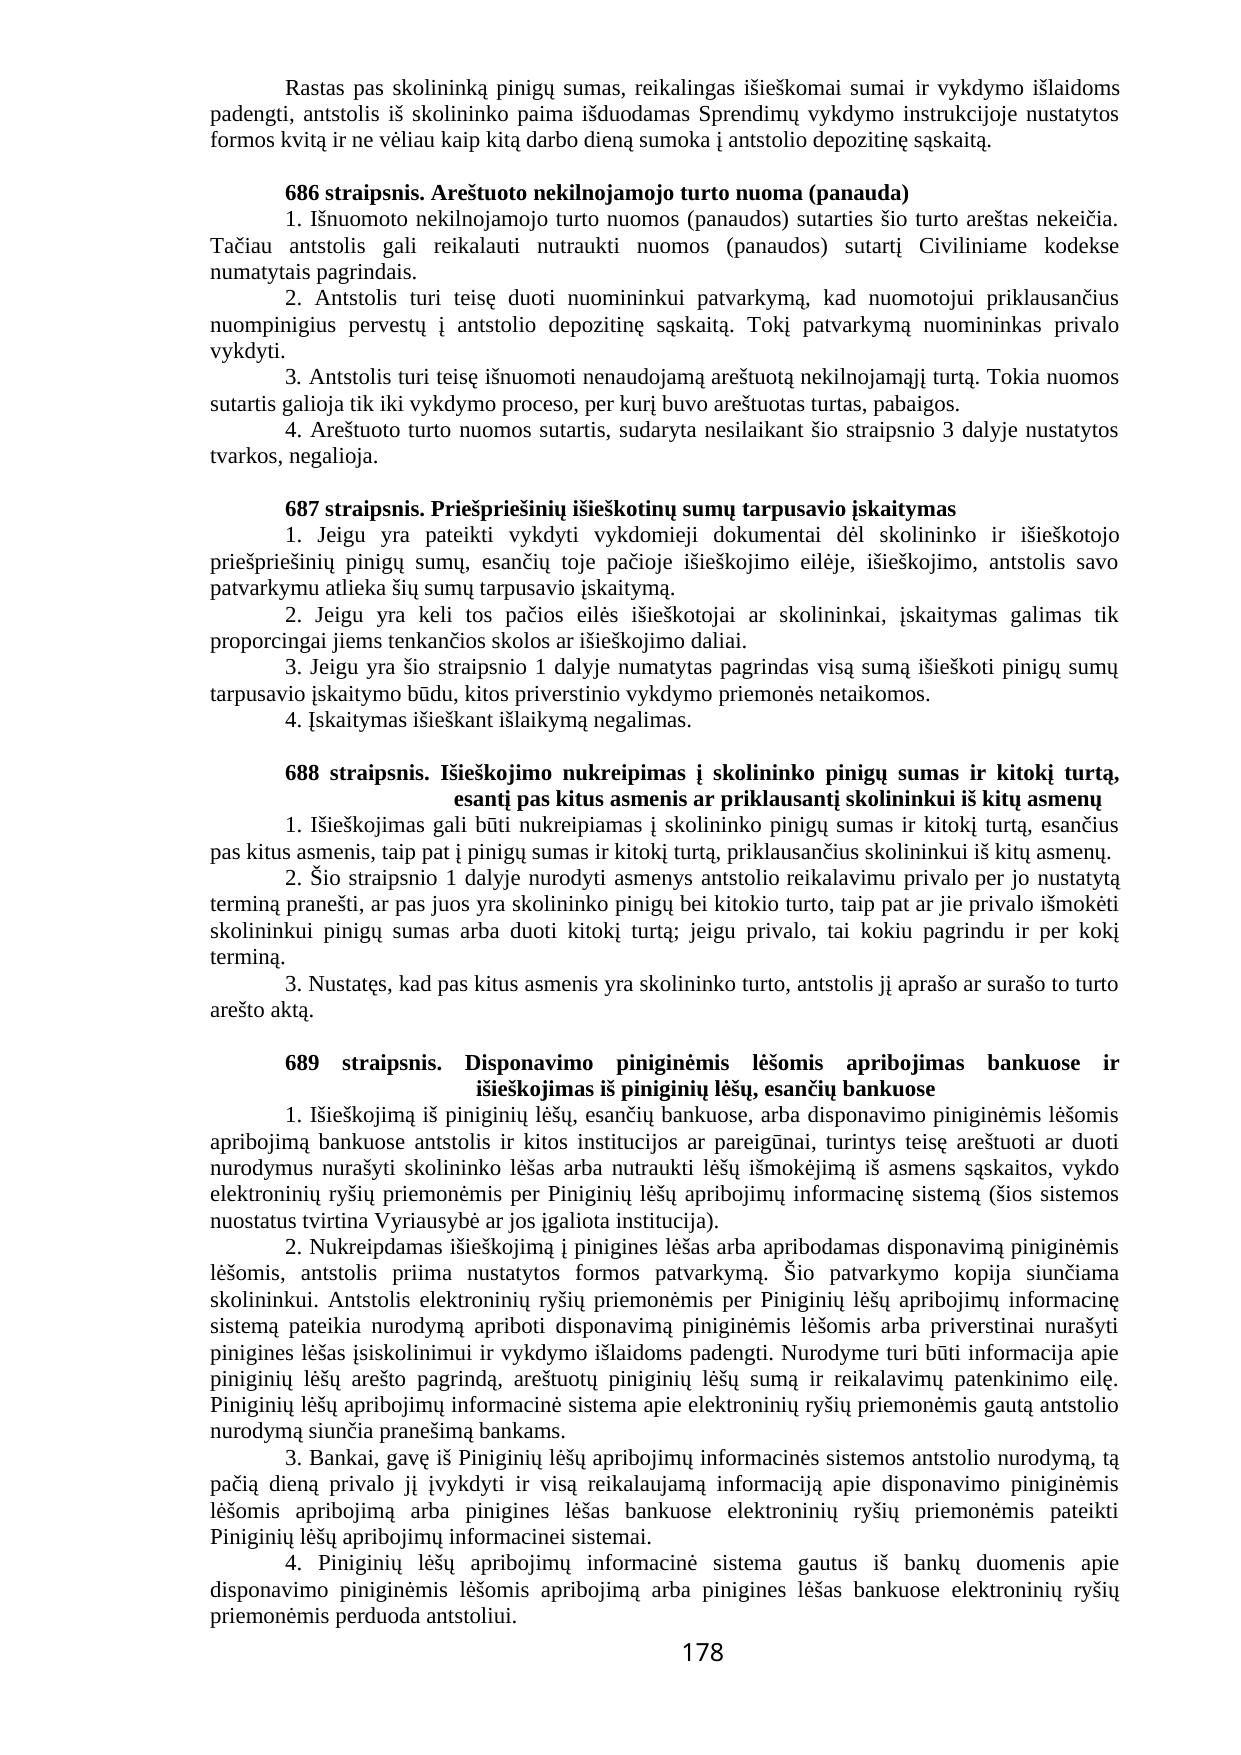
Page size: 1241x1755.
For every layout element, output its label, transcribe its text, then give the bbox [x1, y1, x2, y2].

text 1. Išieškojimas gali būti nukreipiamas į skolininko pinigų sumas ir kitokį turtą, esančius pas kitus asmenis, taip pat į pinigų sumas ir kitokį turtą, priklausančius skolininkui iš kitų asmenų. [210, 811, 1120, 864]
text 3. Nustatęs, kad pas kitus asmenis yra skolininko turto, antstolis jį aprašo ar surašo to turto arešto aktą. [210, 969, 1120, 1022]
text 688 straipsnis. Išieškojimo nukreipimas į skolininko pinigų sumas ir kitokį turtą, esantį pas kitus asmenis ar priklausantį skolininkui iš kitų asmenų [285, 759, 1120, 811]
text 687 straipsnis. Priešpriešinių išieškotinų sumų tarpusavio įskaitymas [210, 495, 1120, 522]
text 2. Nukreipdamas išieškojimą į pinigines lėšas arba apribodamas disponavimą piniginėmis lėšomis, antstolis priima nustatytos formos patvarkymą. Šio patvarkymo kopija siunčiama skolininkui. Antstolis elektroninių ryšių priemonėmis per Piniginių lėšų apribojimų informacinę sistemą pateikia nurodymą apriboti disponavimą piniginėmis lėšomis arba priverstinai nurašyti pinigines lėšas įsiskolinimui ir vykdymo išlaidoms padengti. Nurodyme turi būti informacija apie piniginių lėšų arešto pagrindą, areštuotų piniginių lėšų sumą ir reikalavimų patenkinimo eilę. Piniginių lėšų apribojimų informacinė sistema apie elektroninių ryšių priemonėmis gautą antstolio nurodymą siunčia pranešimą bankams. [210, 1233, 1120, 1444]
text 1. Išieškojimą iš piniginių lėšų, esančių bankuose, arba disponavimo piniginėmis lėšomis apribojimą bankuose antstolis ir kitos institucijos ar pareigūnai, turintys teisę areštuoti ar duoti nurodymus nurašyti skolininko lėšas arba nutraukti lėšų išmokėjimą iš asmens sąskaitos, vykdo elektroninių ryšių priemonėmis per Piniginių lėšų apribojimų informacinę sistemą (šios sistemos nuostatus tvirtina Vyriausybė ar jos įgaliota institucija). [210, 1101, 1120, 1233]
text 4. Areštuoto turto nuomos sutartis, sudaryta nesilaikant šio straipsnio 3 dalyje nustatytos tvarkos, negalioja. [210, 416, 1120, 469]
text 3. Antstolis turi teisę išnuomoti nenaudojamą areštuotą nekilnojamąjį turtą. Tokia nuomos sutartis galioja tik iki vykdymo proceso, per kurį buvo areštuotas turtas, pabaigos. [210, 363, 1120, 416]
text Rastas pas skolininką pinigų sumas, reikalingas išieškomai sumai ir vykdymo išlaidoms padengti, antstolis iš skolininko paima išduodamas Sprendimų vykdymo instrukcijoje nustatytos formos kvitą ir ne vėliau kaip kitą darbo dieną sumoka į antstolio depozitinę sąskaitą. [210, 73, 1120, 153]
text 1. Jeigu yra pateikti vykdyti vykdomieji dokumentai dėl skolininko ir išieškotojo priešpriešinių pinigų sumų, esančių toje pačioje išieškojimo eilėje, išieškojimo, antstolis savo patvarkymu atlieka šių sumų tarpusavio įskaitymą. [210, 522, 1120, 601]
text 2. Jeigu yra keli tos pačios eilės išieškotojai ar skolininkai, įskaitymas galimas tik proporcingai jiems tenkančios skolos ar išieškojimo daliai. [210, 601, 1120, 653]
text 3. Jeigu yra šio straipsnio 1 dalyje numatytas pagrindas visą sumą išieškoti pinigų sumų tarpusavio įskaitymo būdu, kitos priverstinio vykdymo priemonės netaikomos. [210, 653, 1120, 706]
text 686 straipsnis. Areštuoto nekilnojamojo turto nuoma (panauda) [210, 179, 1120, 205]
text 3. Bankai, gavę iš Piniginių lėšų apribojimų informacinės sistemos antstolio nurodymą, tą pačią dieną privalo jį įvykdyti ir visą reikalaujamą informaciją apie disponavimo piniginėmis lėšomis apribojimą arba pinigines lėšas bankuose elektroninių ryšių priemonėmis pateikti Piniginių lėšų apribojimų informacinei sistemai. [210, 1444, 1120, 1549]
text 2. Šio straipsnio 1 dalyje nurodyti asmenys antstolio reikalavimu privalo per jo nustatytą terminą pranešti, ar pas juos yra skolininko pinigų bei kitokio turto, taip pat ar jie privalo išmokėti skolininkui pinigų sumas arba duoti kitokį turtą; jeigu privalo, tai kokiu pagrindu ir per kokį terminą. [210, 864, 1120, 969]
text 689 straipsnis. Disponavimo piniginėmis lėšomis apribojimas bankuose ir išieškojimas iš piniginių lėšų, esančių bankuose [285, 1049, 1120, 1101]
text 1. Išnuomoto nekilnojamojo turto nuomos (panaudos) sutarties šio turto areštas nekeičia. Tačiau antstolis gali reikalauti nutraukti nuomos (panaudos) sutartį Civiliniame kodekse numatytais pagrindais. [210, 205, 1120, 284]
text 4. Įskaitymas išieškant išlaikymą negalimas. [210, 706, 1120, 732]
text 4. Piniginių lėšų apribojimų informacinė sistema gautus iš bankų duomenis apie disponavimo piniginėmis lėšomis apribojimą arba pinigines lėšas bankuose elektroninių ryšių priemonėmis perduoda antstoliui. [210, 1549, 1120, 1628]
text 2. Antstolis turi teisę duoti nuomininkui patvarkymą, kad nuomotojui priklausančius nuompinigius pervestų į antstolio depozitinę sąskaitą. Tokį patvarkymą nuomininkas privalo vykdyti. [210, 284, 1120, 363]
